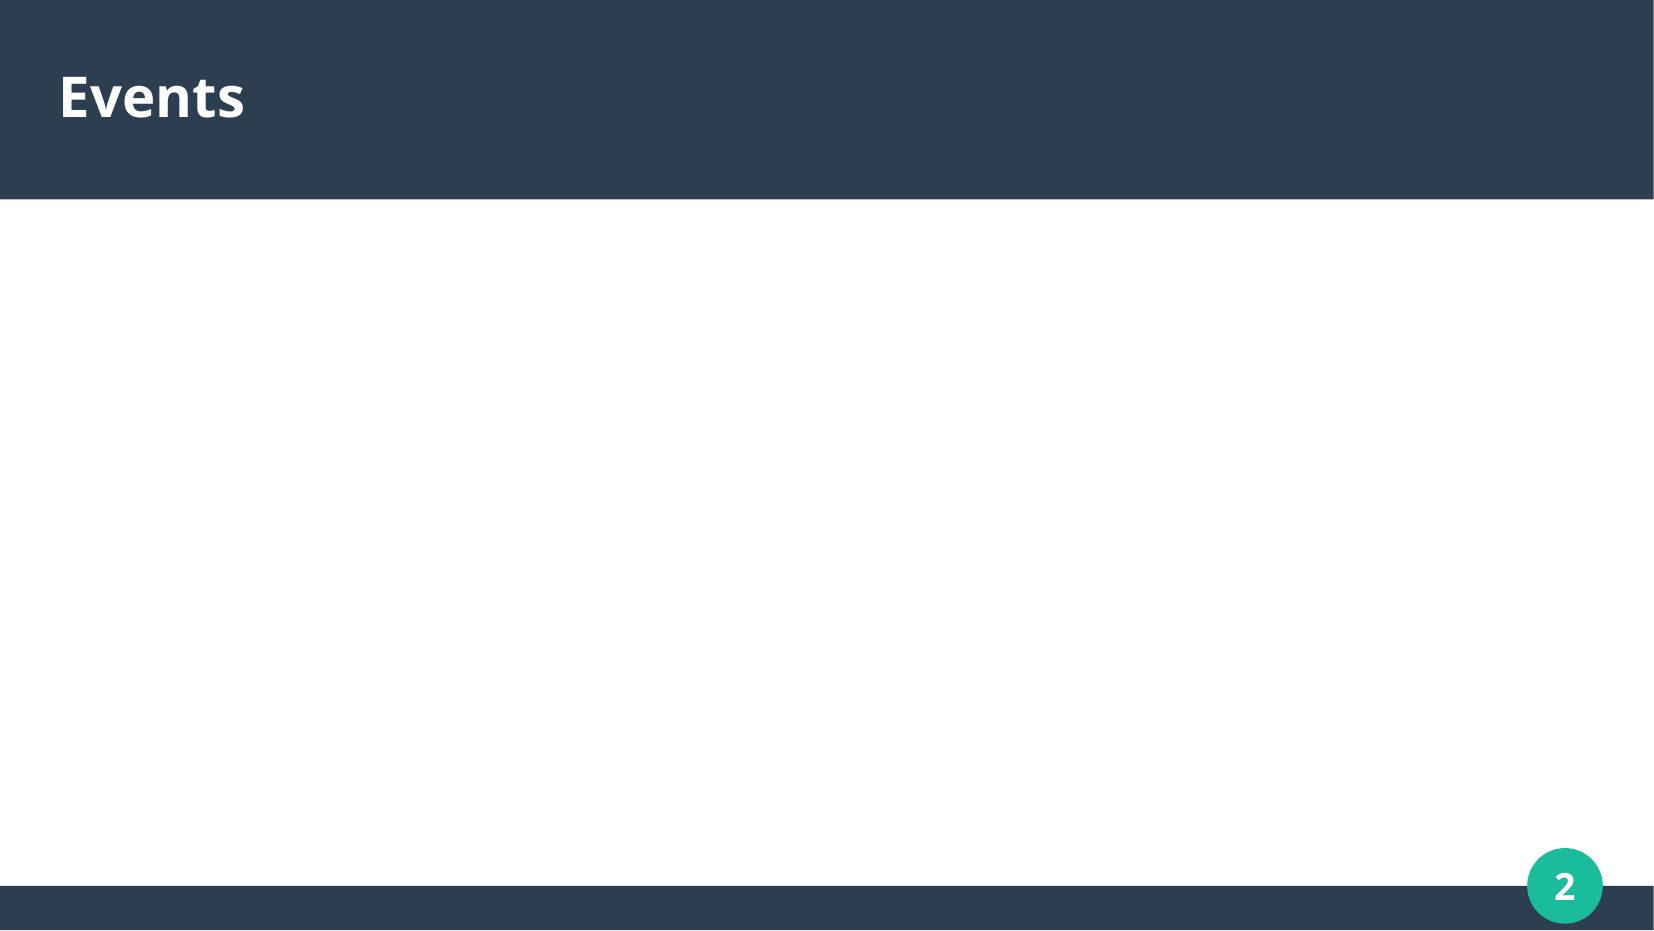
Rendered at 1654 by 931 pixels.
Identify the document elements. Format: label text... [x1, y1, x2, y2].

title Events [59, 37, 1595, 156]
